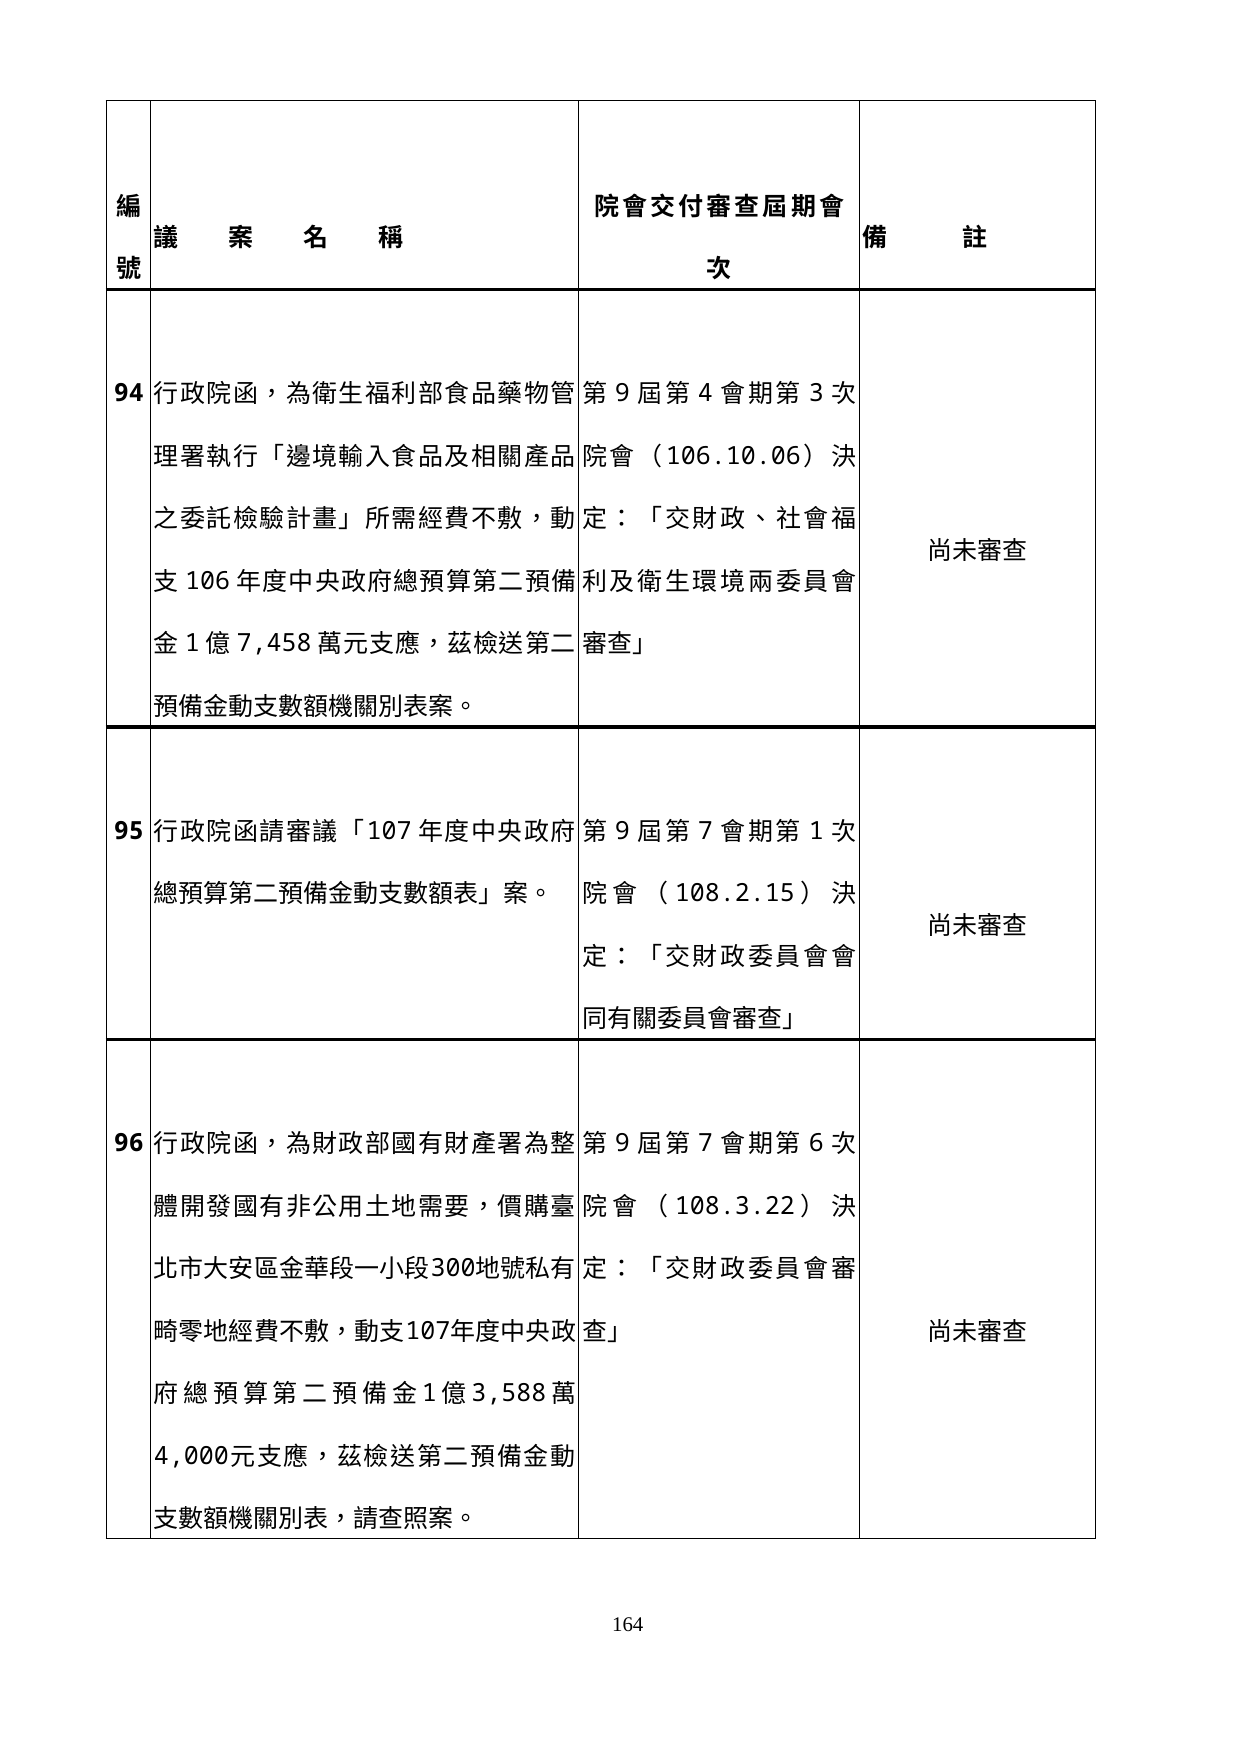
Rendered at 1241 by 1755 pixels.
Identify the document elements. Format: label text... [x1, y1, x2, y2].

table_cell [107, 291, 150, 725]
table_header 備 註 [860, 101, 1095, 288]
table_cell 尚未審查 [860, 1041, 1095, 1538]
table_cell 行政院函，為衛生福利部食品藥物管理署執行「邊境輸入食品及相關產品之委託檢驗計畫」所需經費不敷，動支106年度中央政府總預算第二預備金1億7,458萬元支應，茲檢送第二預備金動支數額機關別表案。 [151, 291, 578, 725]
table_cell 行政院函請審議「107年度中央政府總預算第二預備金動支數額表」案。 [151, 729, 578, 1038]
table_cell [107, 1041, 150, 1538]
table_header 院會交付審查屆期會 次 [579, 101, 859, 288]
table_cell 尚未審查 [860, 729, 1095, 1038]
table_cell 第9屆第7會期第1次院會（108.2.15）決定：「交財政委員會會同有關委員會審查」 [579, 729, 859, 1038]
table_cell [107, 729, 150, 1038]
table_cell 行政院函，為財政部國有財產署為整體開發國有非公用土地需要，價購臺北市大安區金華段一小段300地號私有畸零地經費不敷，動支107年度中央政府總預算第二預備金1億3,588萬4,000元支應，茲檢送第二預備金動支數額機關別表，請查照案。 [151, 1041, 578, 1538]
table_cell 第9屆第7會期第6次院會（108.3.22）決定：「交財政委員會審查」 [579, 1041, 859, 1538]
table_cell 第9屆第4會期第3次院會（106.10.06）決定：「交財政、社會福利及衛生環境兩委員會審查」 [579, 291, 859, 725]
table_cell 尚未審查 [860, 291, 1095, 725]
table_header 議 案 名 稱 [151, 101, 578, 288]
table_header 編號 [107, 101, 150, 288]
